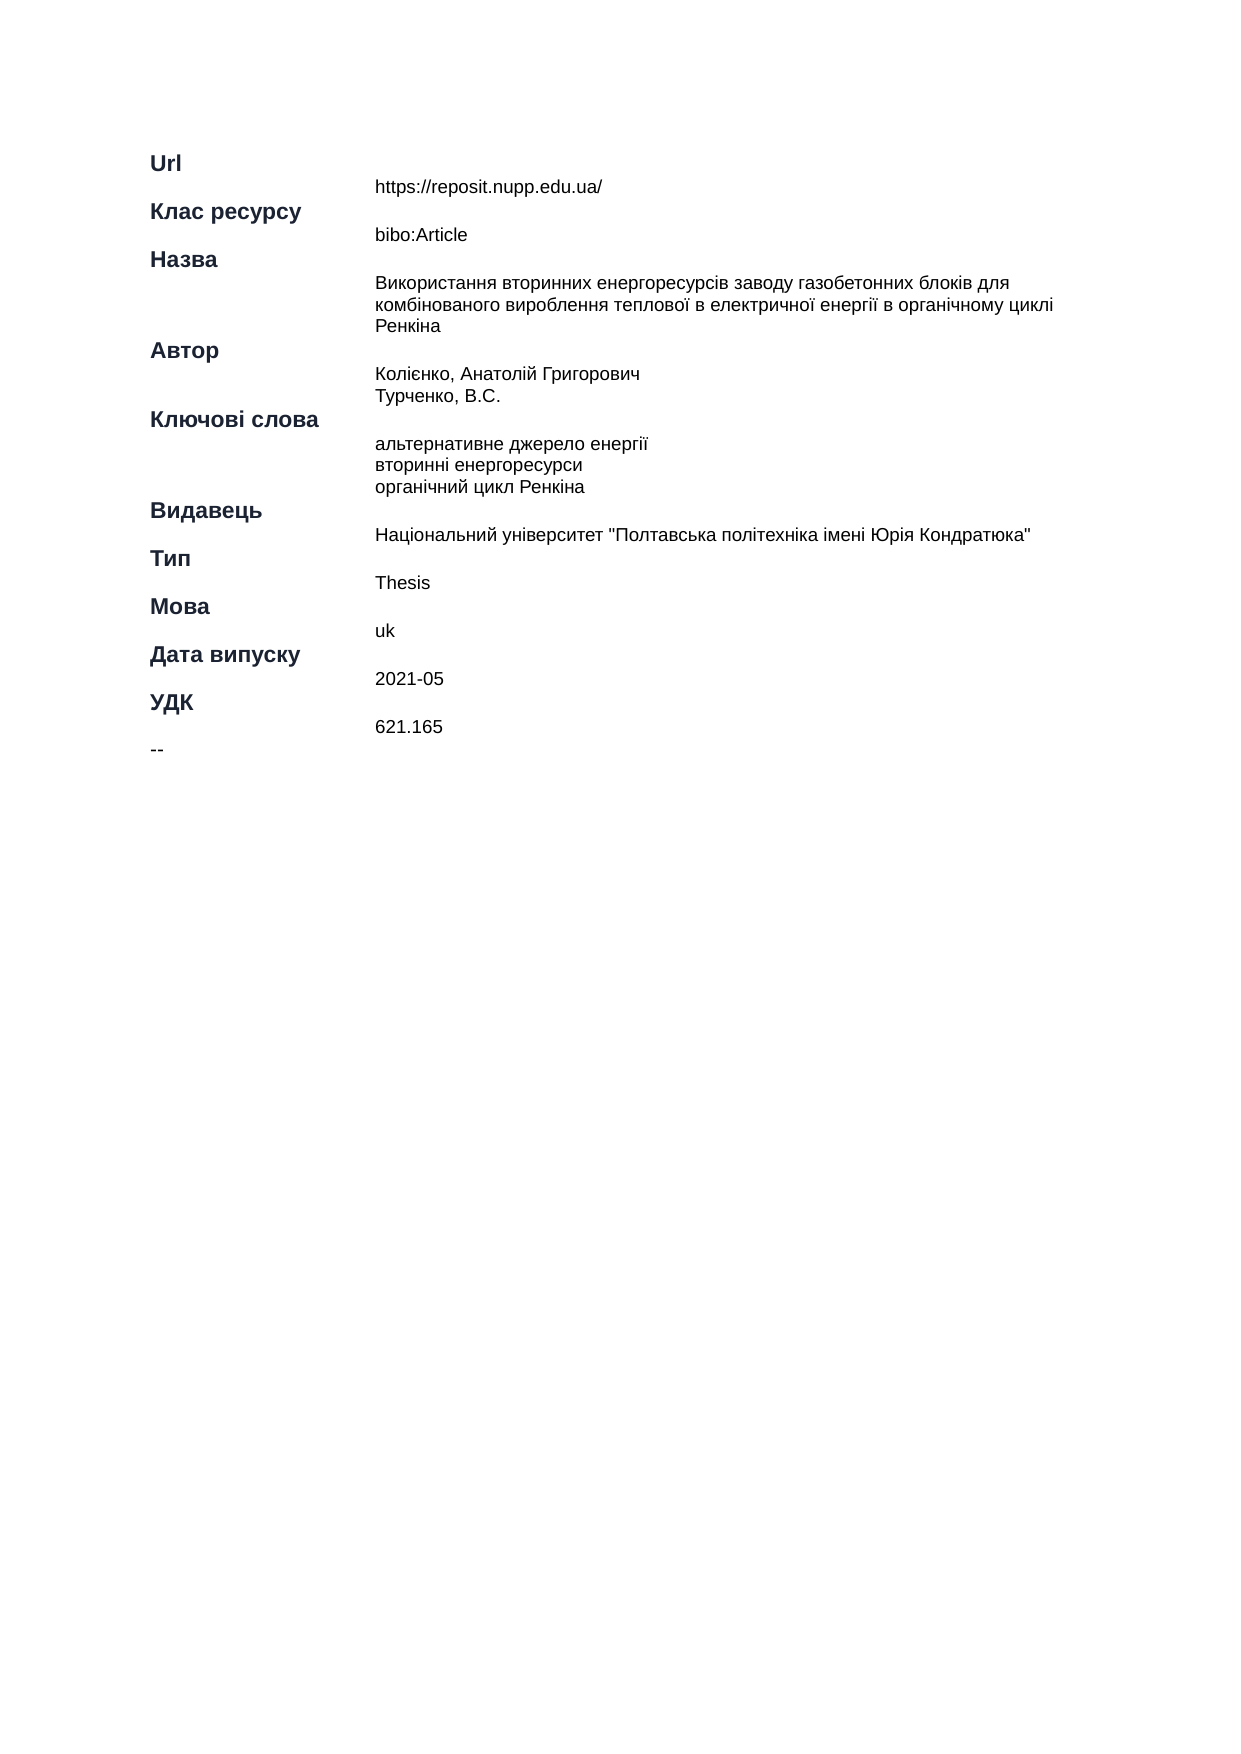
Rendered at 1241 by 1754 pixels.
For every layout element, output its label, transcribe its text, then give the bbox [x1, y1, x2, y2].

text вторинні енергоресурси [375, 454, 1090, 476]
text Дата випуску [150, 641, 1090, 667]
text Тип [150, 545, 1090, 572]
text Колієнко, Анатолій Григорович [375, 363, 1090, 385]
text органічний цикл Ренкіна [375, 476, 1090, 497]
text Національний університет "Полтавська політехніка імені Юрія Кондратюка" [375, 524, 1090, 545]
text Турченко, В.С. [375, 385, 1090, 406]
text 621.165 [375, 715, 1090, 737]
text Клас ресурсу [150, 198, 1090, 224]
text uk [375, 619, 1090, 641]
text 2021-05 [375, 667, 1090, 689]
text УДК [150, 689, 1090, 715]
text -- [150, 737, 1090, 761]
text bibo:Article [375, 224, 1090, 246]
text Назва [150, 246, 1090, 272]
text Url [150, 150, 1090, 176]
text Автор [150, 337, 1090, 363]
text https://reposit.nupp.edu.ua/ [375, 176, 1090, 198]
text Видавець [150, 497, 1090, 524]
text Thesis [375, 572, 1090, 593]
text Мова [150, 593, 1090, 619]
text Ключові слова [150, 406, 1090, 433]
text Використання вторинних енергоресурсів заводу газобетонних блоків для комбінованого вироблення теплової в електричної енергії в органічному циклі Ренкіна [375, 272, 1090, 337]
text альтернативне джерело енергії [375, 433, 1090, 454]
